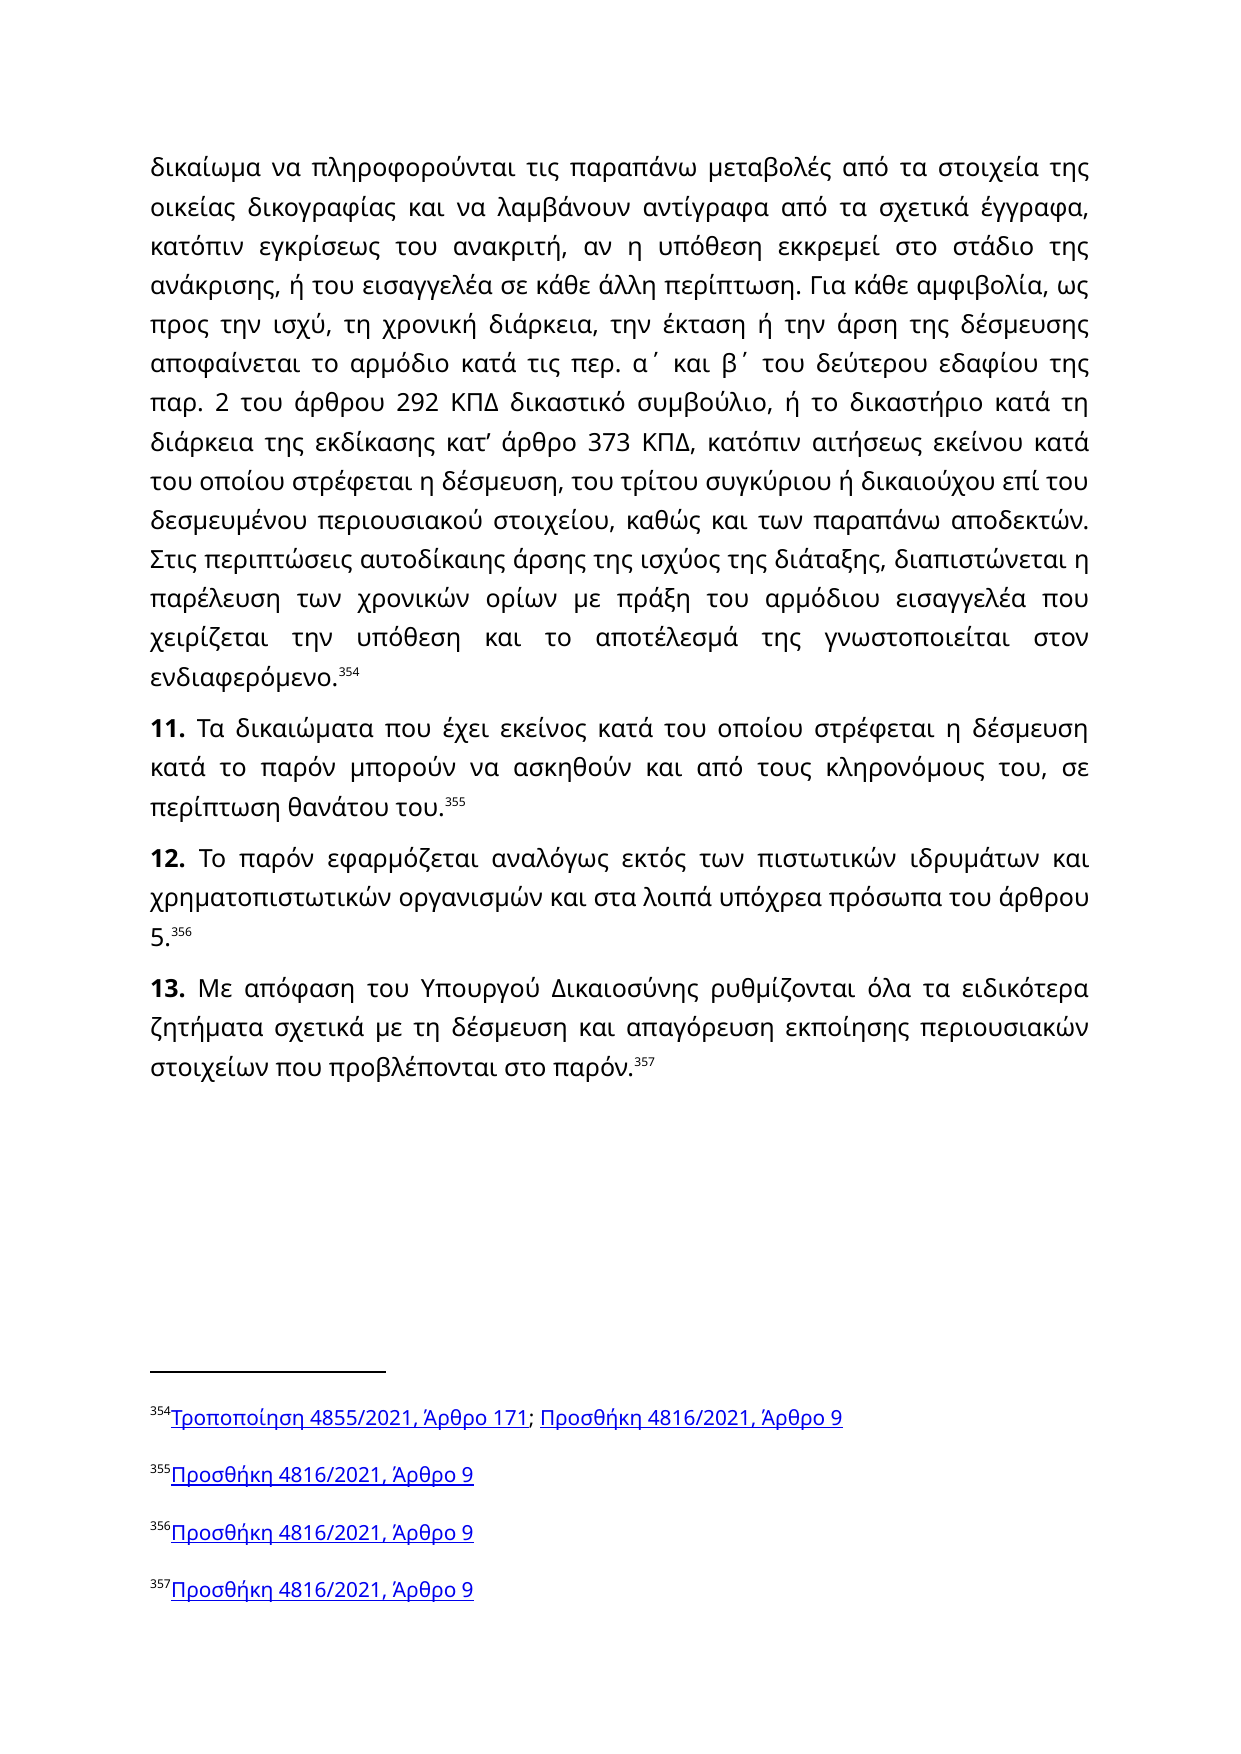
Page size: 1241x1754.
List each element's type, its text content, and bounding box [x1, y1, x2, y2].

text δικαίωμα να πληροφορούνται τις παραπάνω μεταβολές από τα στοιχεία της οικείας δικογραφίας και να λαμβάνουν αντίγραφα από τα σχετικά έγγραφα, κατόπιν εγκρίσεως του ανακριτή, αν η υπόθεση εκκρεμεί στο στάδιο της ανάκρισης, ή του εισαγγελέα σε κάθε άλλη περίπτωση. Για κάθε αμφιβολία, ως προς την ισχύ, τη χρονική διάρκεια, την έκταση ή την άρση της δέσμευσης αποφαίνεται το αρμόδιο κατά τις περ. α΄ και β΄ του δεύτερου εδαφίου της παρ. 2 του άρθρου 292 ΚΠΔ δικαστικό συμβούλιο, ή το δικαστήριο κατά τη διάρκεια της εκδίκασης κατ’ άρθρο 373 ΚΠΔ, κατόπιν αιτήσεως εκείνου κατά του οποίου στρέφεται η δέσμευση, του τρίτου συγκύριου ή δικαιούχου επί του δεσμευμένου περιουσιακού στοιχείου, καθώς και των παραπάνω αποδεκτών. Στις περιπτώσεις αυτοδίκαιης άρσης της ισχύος της διάταξης, διαπιστώνεται η παρέλευση των χρονικών ορίων με πράξη του αρμόδιου εισαγγελέα που χειρίζεται την υπόθεση και το αποτέλεσμά της γνωστοποιείται στον ενδιαφερόμενο. [150, 150, 1090, 693]
text 11. Τα δικαιώματα που έχει εκείνος κατά του οποίου στρέφεται η δέσμευση κατά το παρόν μπορούν να ασκηθούν και από τους κληρονόμους του, σε περίπτωση θανάτου του. [150, 711, 1090, 823]
text 13. Με απόφαση του Υπουργού Δικαιοσύνης ρυθμίζονται όλα τα ειδικότερα ζητήματα σχετικά με τη δέσμευση και απαγόρευση εκποίησης περιουσιακών στοιχείων που προβλέπονται στο παρόν. [150, 971, 1090, 1083]
text Προσθήκη 4816/2021, Άρθρο 9 [150, 1518, 1090, 1546]
text Τροποποίηση 4855/2021, Άρθρο 171; Προσθήκη 4816/2021, Άρθρο 9 [150, 1403, 1090, 1431]
text 12. Το παρόν εφαρμόζεται αναλόγως εκτός των πιστωτικών ιδρυμάτων και χρηματοπιστωτικών οργανισμών και στα λοιπά υπόχρεα πρόσωπα του άρθρου 5. [150, 841, 1090, 953]
text Προσθήκη 4816/2021, Άρθρο 9 [150, 1460, 1090, 1489]
text Προσθήκη 4816/2021, Άρθρο 9 [150, 1576, 1090, 1604]
